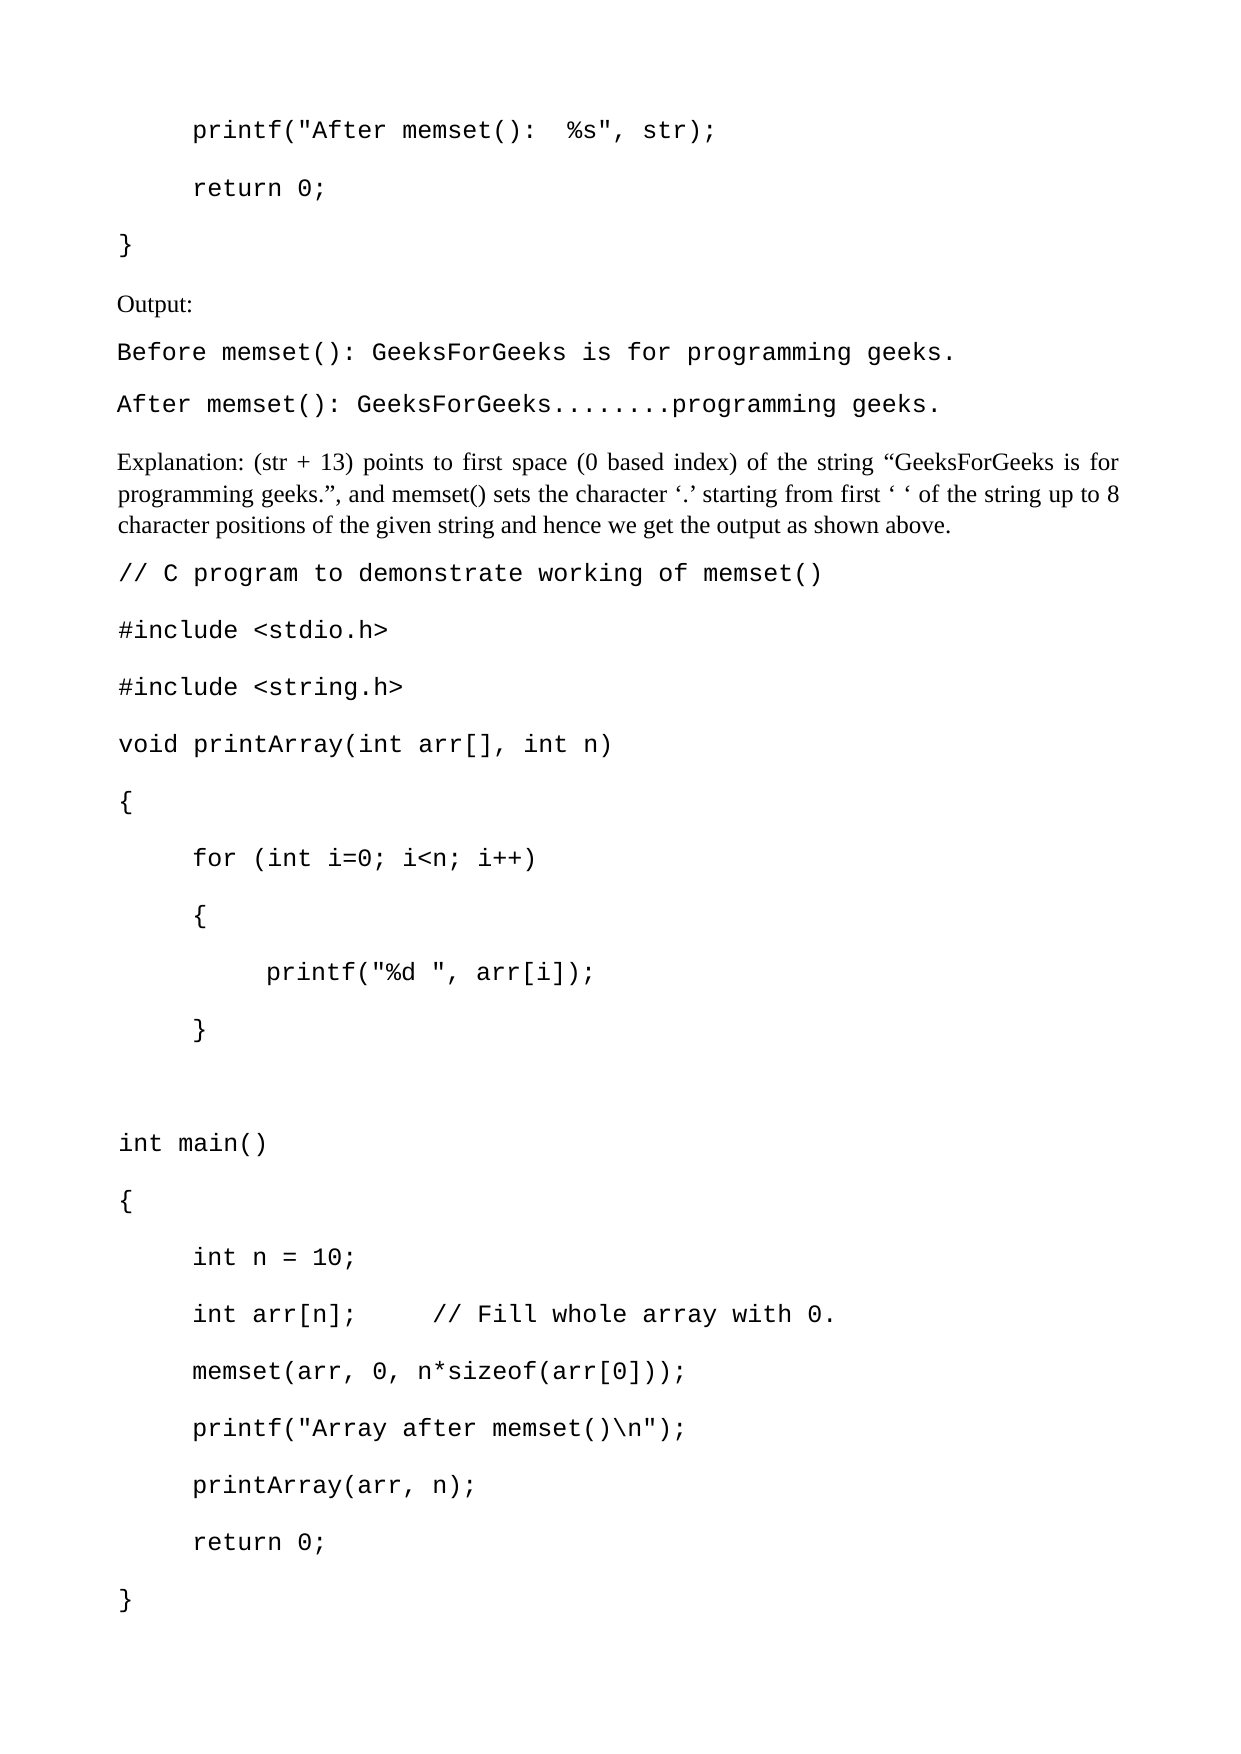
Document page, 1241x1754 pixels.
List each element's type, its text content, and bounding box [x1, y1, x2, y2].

text for (int i=0; i<n; i++) [118, 846, 1128, 874]
text { [118, 789, 1128, 817]
text } [118, 232, 1128, 260]
text { [118, 903, 1128, 931]
text After memset(): GeeksForGeeks........programming geeks. [117, 392, 1105, 420]
text } [118, 1587, 1128, 1615]
text void printArray(int arr[], int n) [118, 732, 1128, 760]
text int arr[n]; // Fill whole array with 0. [118, 1302, 1128, 1330]
text #include <string.h> [118, 675, 1128, 703]
text int n = 10; [118, 1245, 1128, 1273]
text memset(arr, 0, n*sizeof(arr[0])); [118, 1359, 1128, 1387]
text #include <stdio.h> [118, 618, 1128, 646]
text Before memset(): GeeksForGeeks is for programming geeks. [117, 339, 1105, 368]
text Output: [117, 289, 1121, 318]
text int main() [118, 1131, 1128, 1159]
text printf("After memset(): %s", str); [118, 118, 1128, 146]
text printf("Array after memset()\n"); [118, 1416, 1128, 1444]
text printf("%d ", arr[i]); [118, 960, 1128, 988]
text return 0; [118, 175, 1128, 203]
text { [118, 1188, 1128, 1216]
text return 0; [118, 1529, 1128, 1558]
text printArray(arr, n); [118, 1473, 1128, 1501]
text // C program to demonstrate working of memset() [118, 561, 1128, 589]
text } [118, 1017, 1128, 1045]
text Explanation: (str + 13) points to first space (0 based index) of the string “GeeksForGeeks is for programming geeks.”, and memset() sets the character ‘.’ starting from first ‘ ‘ of the string up to 8 character positions of the given string and hence we get the output as shown above. [117, 447, 1121, 539]
